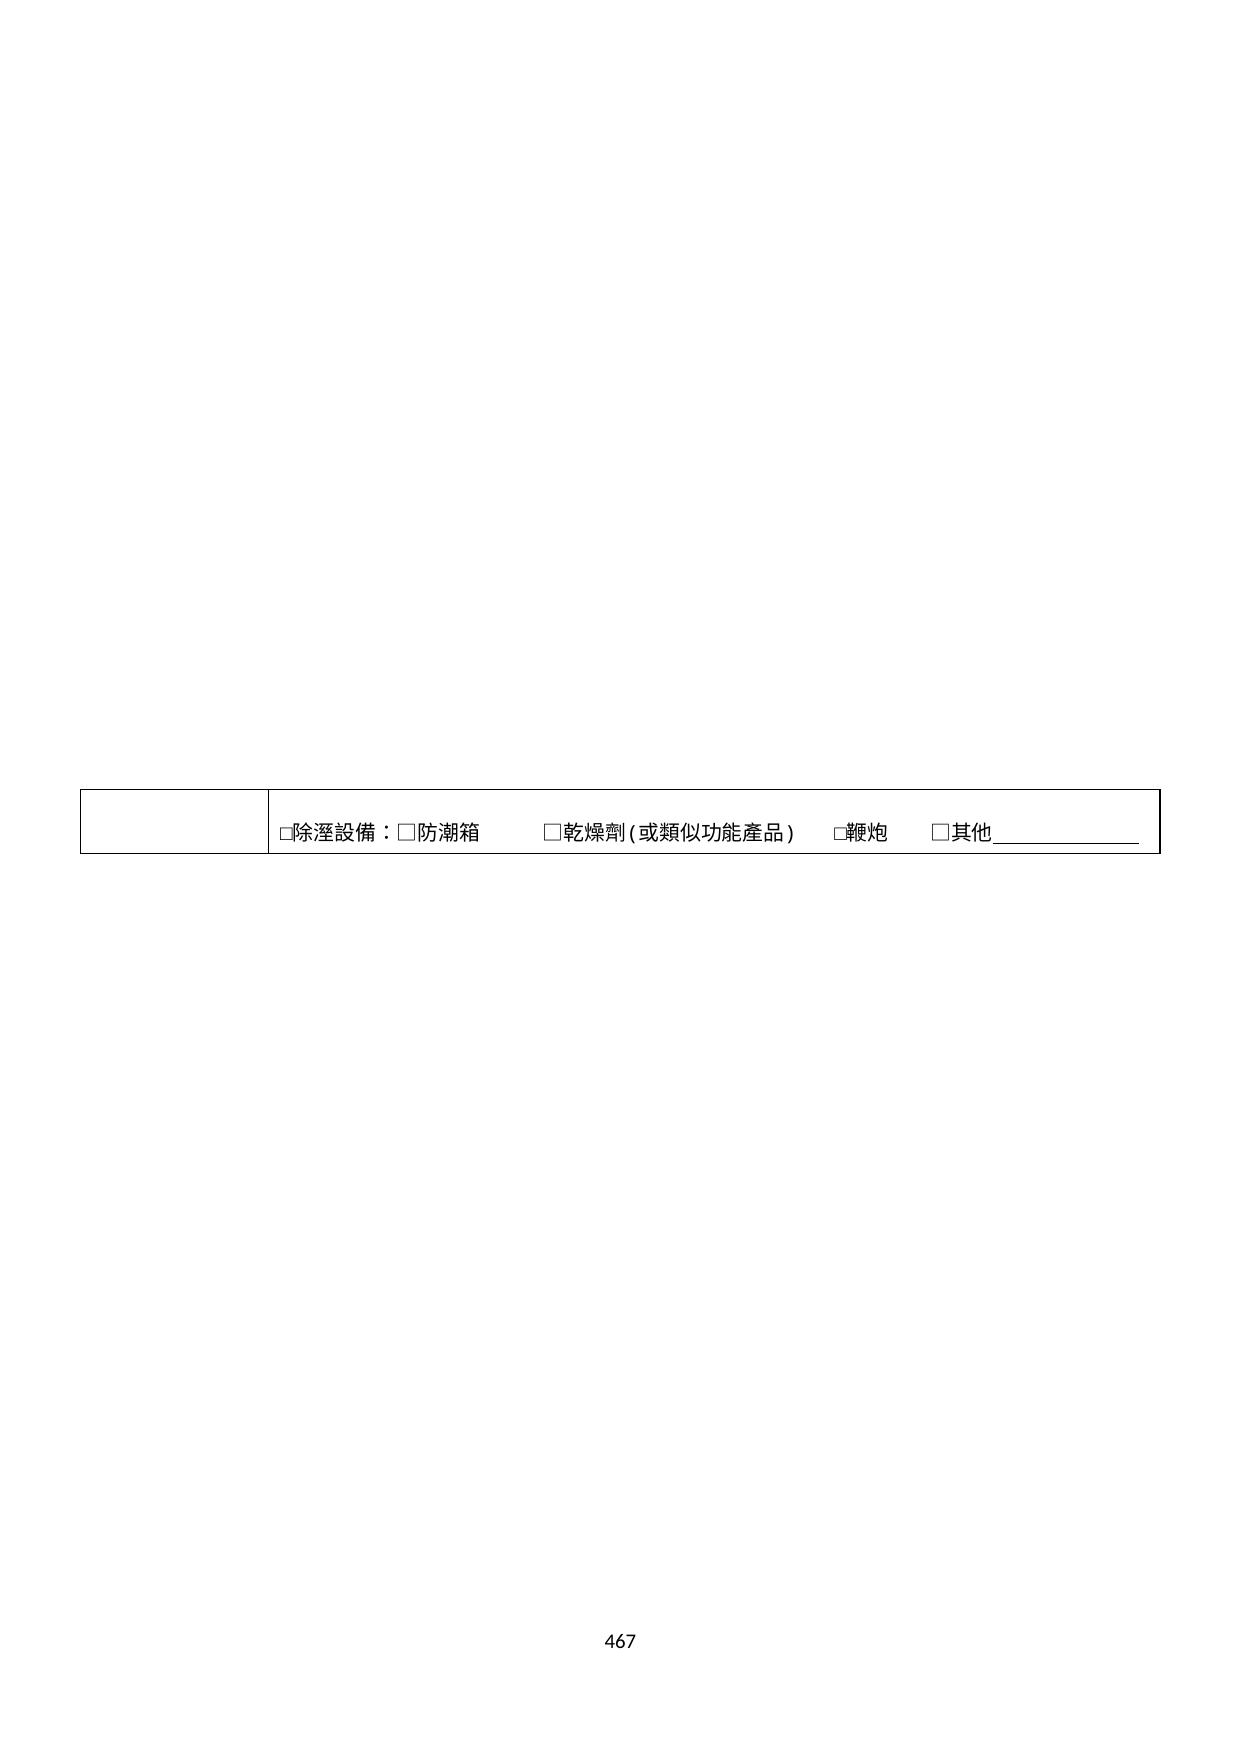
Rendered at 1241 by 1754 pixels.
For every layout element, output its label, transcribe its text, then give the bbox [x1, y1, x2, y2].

table_cell [81, 790, 268, 853]
table_cell □除溼設備：□防潮箱 □乾燥劑(或類似功能產品) □鞭炮 □其他 [269, 790, 1159, 853]
